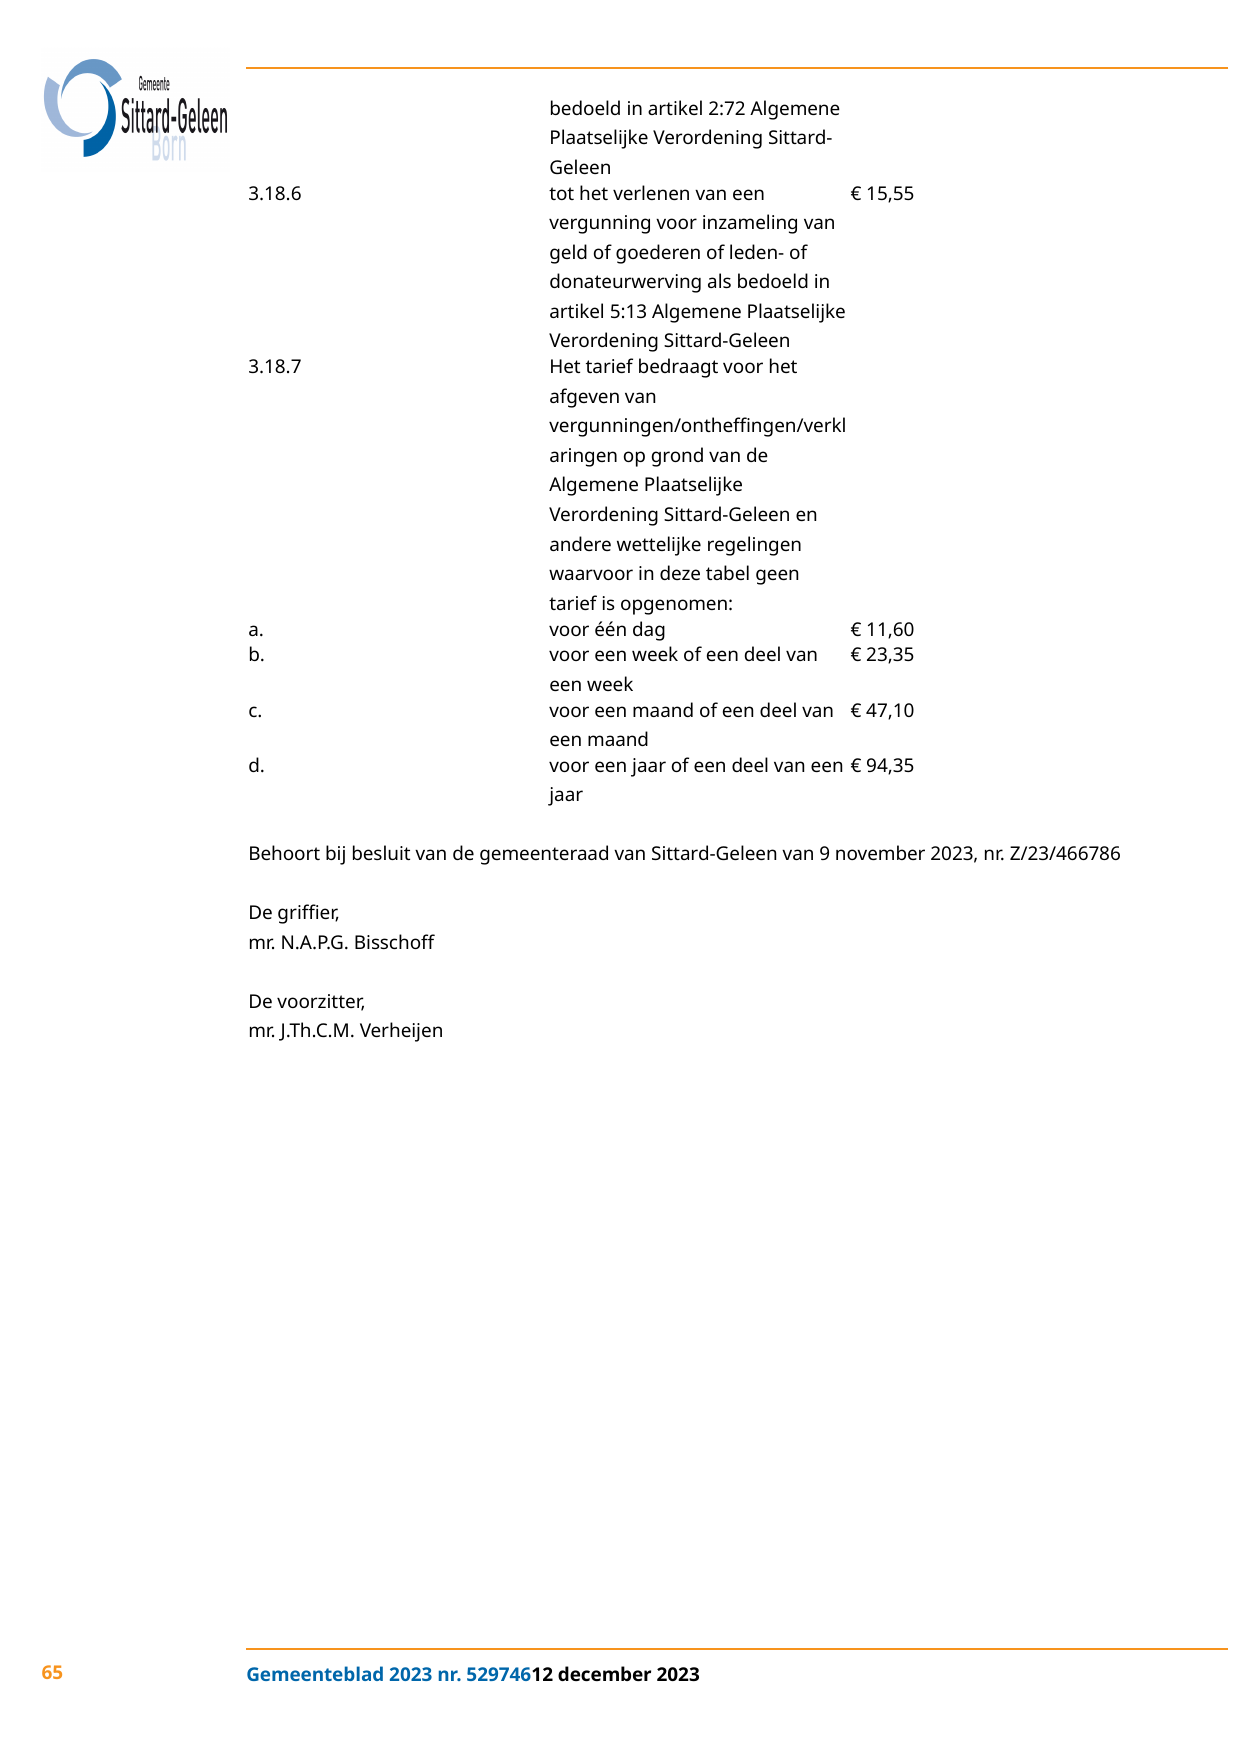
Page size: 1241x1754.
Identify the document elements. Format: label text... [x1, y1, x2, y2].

table_cell c. [248, 697, 549, 752]
table_cell b. [248, 641, 549, 697]
text De voorzitter, [248, 988, 1152, 1014]
picture [41, 47, 231, 172]
table_cell € 11,60 [850, 616, 1152, 641]
table_cell [850, 353, 1152, 616]
table_cell bedoeld in artikel 2:72 Algemene Plaatselijke Verordening Sittard-Geleen [549, 95, 850, 180]
table_cell 3.18.6 [248, 180, 549, 353]
table_cell voor een maand of een deel van een maand [549, 697, 850, 752]
table_cell [850, 95, 1152, 180]
text mr. J.Th.C.M. Verheijen [248, 1018, 1152, 1043]
text mr. N.A.P.G. Bisschoff [248, 929, 1152, 955]
table_cell € 15,55 [850, 180, 1152, 353]
table_cell 3.18.7 [248, 353, 549, 616]
table_cell voor een jaar of een deel van een jaar [549, 752, 850, 807]
table_cell a. [248, 616, 549, 641]
table_cell € 47,10 [850, 697, 1152, 752]
table_cell voor een week of een deel van een week [549, 641, 850, 697]
table_cell voor één dag [549, 616, 850, 641]
table_cell € 94,35 [850, 752, 1152, 807]
table_cell tot het verlenen van een vergunning voor inzameling van geld of goederen of leden- of donateurwerving als bedoeld in artikel 5:13 Algemene Plaatselijke Verordening Sittard-Geleen [549, 180, 850, 353]
text Behoort bij besluit van de gemeenteraad van Sittard-Geleen van 9 november 2023, nr. Z/23/466786 [248, 840, 1152, 866]
text De griffier, [248, 899, 1152, 925]
table_cell d. [248, 752, 549, 807]
table_cell € 23,35 [850, 641, 1152, 697]
table_cell [248, 95, 549, 180]
table_cell Het tarief bedraagt voor het afgeven van vergunningen/ontheffingen/verklaringen op grond van de Algemene Plaatselijke Verordening Sittard-Geleen en andere wettelijke regelingen waarvoor in deze tabel geen tarief is opgenomen: [549, 353, 850, 616]
